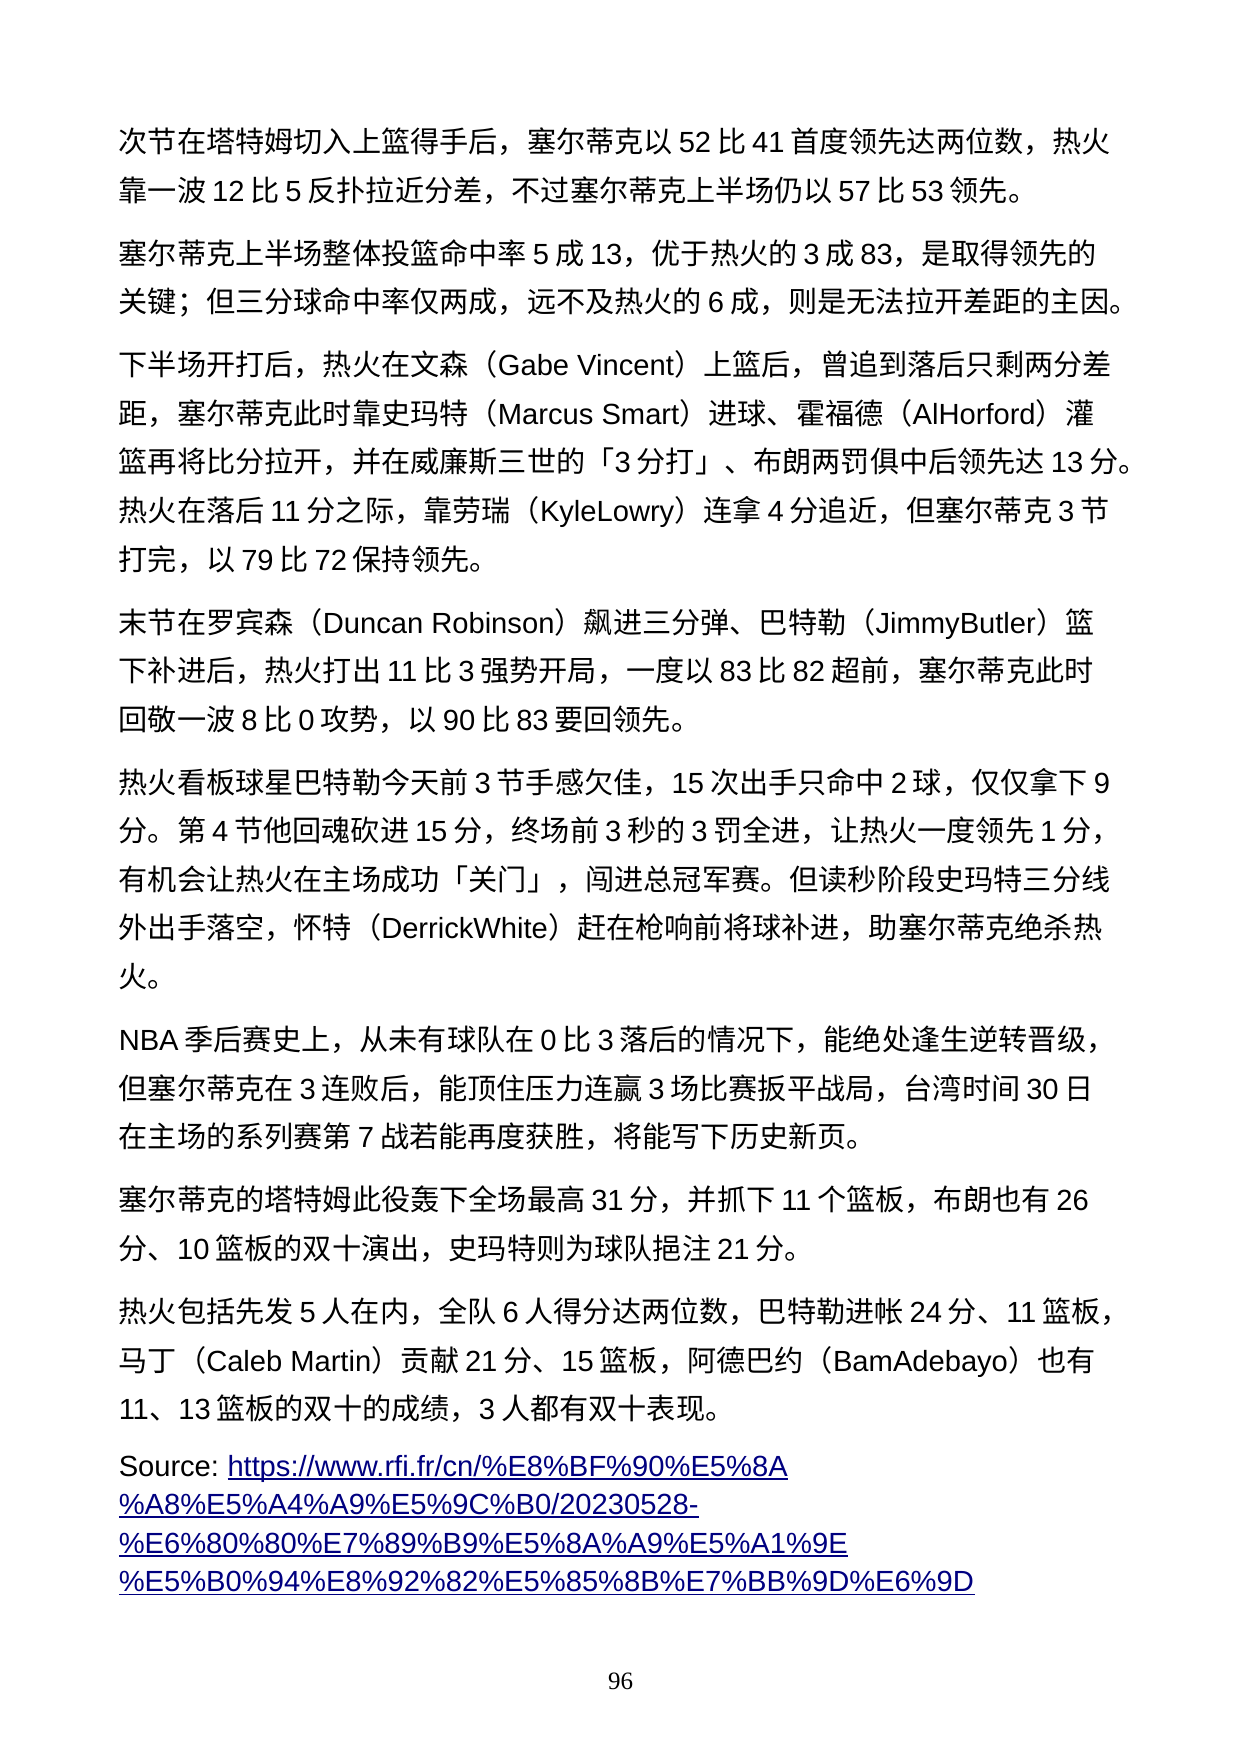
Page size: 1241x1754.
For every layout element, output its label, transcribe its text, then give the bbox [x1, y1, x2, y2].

text 次节在塔特姆切入上篮得手后，塞尔蒂克以52比41首度领先达两位数，热火靠一波12比5反扑拉近分差，不过塞尔蒂克上半场仍以57比53领先。 [118, 118, 1122, 209]
text 塞尔蒂克的塔特姆此役轰下全场最高31分，并抓下11个篮板，布朗也有26分、10篮板的双十演出，史玛特则为球队挹注21分。 [118, 1177, 1122, 1268]
text Source: https://www.rfi.fr/cn/%E8%BF%90%E5%8A%A8%E5%A4%A9%E5%9C%B0/20230528-%E6%80%80%E7%89%B9%E5%8A%A9%E5%A1%9E%E5%B0%94%E8%92%82%E5%85%8B%E7%BB%9D%E6%9D [118, 1449, 1122, 1598]
text 热火看板球星巴特勒今天前3节手感欠佳，15次出手只命中2球，仅仅拿下9分。第4节他回魂砍进15分，终场前3秒的3罚全进，让热火一度领先1分，有机会让热火在主场成功「关门」，闯进总冠军赛。但读秒阶段史玛特三分线外出手落空，怀特（DerrickWhite）赶在枪响前将球补进，助塞尔蒂克绝杀热火。 [118, 759, 1122, 996]
text 下半场开打后，热火在文森（Gabe Vincent）上篮后，曾追到落后只剩两分差距，塞尔蒂克此时靠史玛特（Marcus Smart）进球、霍福德（AlHorford）灌篮再将比分拉开，并在威廉斯三世的「3分打」、布朗两罚俱中后领先达13分。热火在落后11分之际，靠劳瑞（KyleLowry）连拿4分追近，但塞尔蒂克3节打完，以79比72保持领先。 [118, 342, 1122, 578]
text NBA季后赛史上，从未有球队在0比3落后的情况下，能绝处逢生逆转晋级，但塞尔蒂克在3连败后，能顶住压力连赢3场比赛扳平战局，台湾时间30日在主场的系列赛第7战若能再度获胜，将能写下历史新页。 [118, 1017, 1122, 1156]
text 热火包括先发5人在内，全队6人得分达两位数，巴特勒进帐24分、11篮板，马丁（Caleb Martin）贡献21分、15篮板，阿德巴约（BamAdebayo）也有11、13篮板的双十的成绩，3人都有双十表现。 [118, 1288, 1122, 1428]
text 末节在罗宾森（Duncan Robinson）飙进三分弹、巴特勒（JimmyButler）篮下补进后，热火打出11比3强势开局，一度以83比82超前，塞尔蒂克此时回敬一波8比0攻势，以90比83要回领先。 [118, 599, 1122, 738]
text 塞尔蒂克上半场整体投篮命中率5成13，优于热火的3成83，是取得领先的关键；但三分球命中率仅两成，远不及热火的6成，则是无法拉开差距的主因。 [118, 230, 1122, 321]
